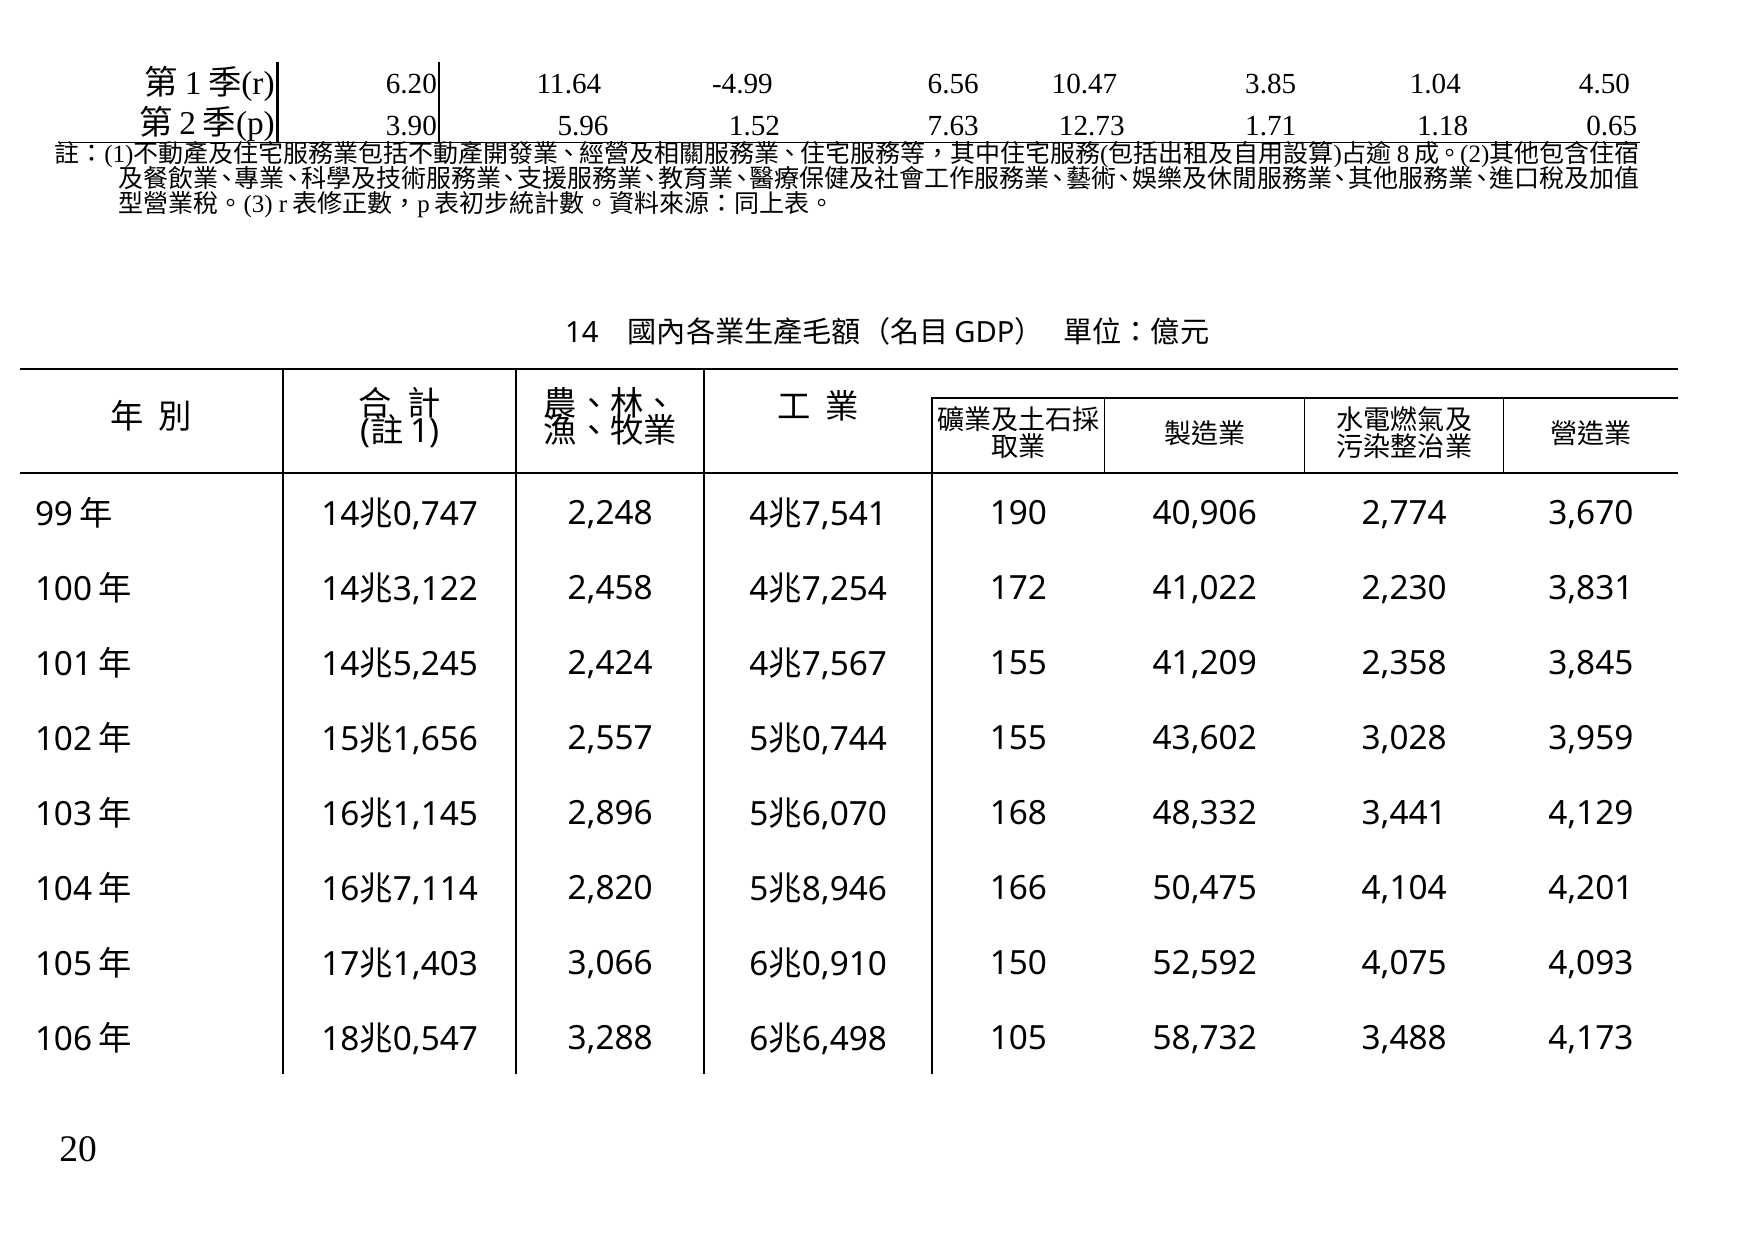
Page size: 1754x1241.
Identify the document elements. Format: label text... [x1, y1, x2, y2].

table_cell 12.73 [981, 106, 1127, 142]
table_cell 4兆7,567 [705, 624, 931, 699]
table_cell 3,670 [1503, 474, 1678, 549]
table_cell -4.99 [611, 62, 783, 106]
table_cell 11.64 [440, 62, 611, 106]
table_cell 16兆7,114 [284, 849, 515, 924]
table_cell 41,209 [1105, 624, 1305, 699]
table_cell 166 [933, 849, 1104, 924]
table_cell 14兆3,122 [284, 549, 515, 624]
table_header 工 業 [705, 370, 932, 472]
table_cell 50,475 [1105, 849, 1305, 924]
table_cell 14兆0,747 [284, 474, 515, 549]
table_cell 6兆0,910 [705, 924, 931, 999]
table_cell 5兆8,946 [705, 849, 931, 924]
table_cell 4兆7,254 [705, 549, 931, 624]
table_cell 172 [933, 549, 1104, 624]
table_cell 52,592 [1105, 924, 1305, 999]
table_cell 3,488 [1305, 999, 1503, 1074]
table_cell 3,066 [517, 924, 703, 999]
table_cell 2,458 [517, 549, 703, 624]
table_cell 155 [933, 699, 1104, 774]
table_header 農、林、 漁、牧業 [517, 370, 703, 472]
table_cell 17兆1,403 [284, 924, 515, 999]
table_cell 第1季(r) [58, 62, 276, 106]
table_cell 2,774 [1305, 474, 1503, 549]
table_cell 18兆0,547 [284, 999, 515, 1074]
table_header 合 計 (註1) [284, 370, 515, 472]
table_cell 5.96 [440, 106, 611, 142]
table_cell 4,129 [1503, 774, 1678, 849]
table_cell 3,831 [1503, 549, 1678, 624]
table_cell 3.85 [1127, 62, 1299, 106]
table_cell 105年 [20, 924, 282, 999]
table_cell 102年 [20, 699, 282, 774]
table_cell 40,906 [1105, 474, 1305, 549]
table_cell 6.56 [783, 62, 981, 106]
table_cell 14兆5,245 [284, 624, 515, 699]
subtitle 14 國內各業生產毛額（名目GDP） 單位：億元 [59, 293, 1639, 368]
table_cell 1.04 [1299, 62, 1471, 106]
table_cell 43,602 [1105, 699, 1305, 774]
table_cell 100年 [20, 549, 282, 624]
text 註：(1)不動產及住宅服務業包括不動產開發業、經營及相關服務業、住宅服務等，其中住宅服務(包括出租及自用設算)占逾8成。(2)其他包含住宿及餐飲業、專業、科學及技術服務業、支援服務業、教育業、醫療保健及社會工作服務業、藝術、娛樂及休閒服務業、其他服務業、進口稅及加值型營業稅。(3) r表修正數，p表初步統計數。資料來源：同上表。 [54, 143, 1639, 218]
table_cell 1.18 [1299, 106, 1471, 142]
table_cell 2,248 [517, 474, 703, 549]
table_cell 2,230 [1305, 549, 1503, 624]
table_cell 礦業及土石採取業 [933, 399, 1104, 472]
table_cell 0.65 [1471, 106, 1640, 142]
table_cell 4.50 [1471, 62, 1640, 106]
table_cell 16兆1,145 [284, 774, 515, 849]
table_cell 營造業 [1504, 399, 1678, 472]
table_cell 5兆0,744 [705, 699, 931, 774]
table_cell 155 [933, 624, 1104, 699]
table_cell 3,959 [1503, 699, 1678, 774]
table_cell 58,732 [1105, 999, 1305, 1074]
table_cell 第2季(p) [58, 106, 276, 142]
table_cell 104年 [20, 849, 282, 924]
table_cell 1.52 [611, 106, 783, 142]
table_cell 190 [933, 474, 1104, 549]
table_cell 4,075 [1305, 924, 1503, 999]
table_cell 7.63 [783, 106, 981, 142]
table_cell 4,104 [1305, 849, 1503, 924]
table_cell 15兆1,656 [284, 699, 515, 774]
table_cell 48,332 [1105, 774, 1305, 849]
table_cell 4,201 [1503, 849, 1678, 924]
table_cell 3,288 [517, 999, 703, 1074]
table_cell 2,424 [517, 624, 703, 699]
table_cell 2,358 [1305, 624, 1503, 699]
table_cell 10.47 [981, 62, 1127, 106]
table_cell 2,820 [517, 849, 703, 924]
table_cell 3,028 [1305, 699, 1503, 774]
table_cell 6兆6,498 [705, 999, 931, 1074]
table_cell 4,173 [1503, 999, 1678, 1074]
table_cell 4,093 [1503, 924, 1678, 999]
table_cell 103年 [20, 774, 282, 849]
table_cell 105 [933, 999, 1104, 1074]
table_cell 150 [933, 924, 1104, 999]
table_header 年 別 [20, 370, 282, 472]
table_cell 製造業 [1105, 399, 1304, 472]
table_cell 168 [933, 774, 1104, 849]
table_cell 5兆6,070 [705, 774, 931, 849]
table_cell 99年 [20, 474, 282, 549]
table_cell 1.71 [1127, 106, 1299, 142]
table_cell 2,896 [517, 774, 703, 849]
table_header [932, 370, 1678, 397]
table_cell 41,022 [1105, 549, 1305, 624]
table_cell 3,441 [1305, 774, 1503, 849]
table_cell 106年 [20, 999, 282, 1074]
table_cell 3,845 [1503, 624, 1678, 699]
table_cell 2,557 [517, 699, 703, 774]
table_cell 6.20 [279, 62, 438, 106]
table_cell 3.90 [279, 106, 438, 142]
table_cell 4兆7,541 [705, 474, 931, 549]
table_cell 水電燃氣及 污染整治業 [1305, 399, 1503, 472]
table_cell 101年 [20, 624, 282, 699]
